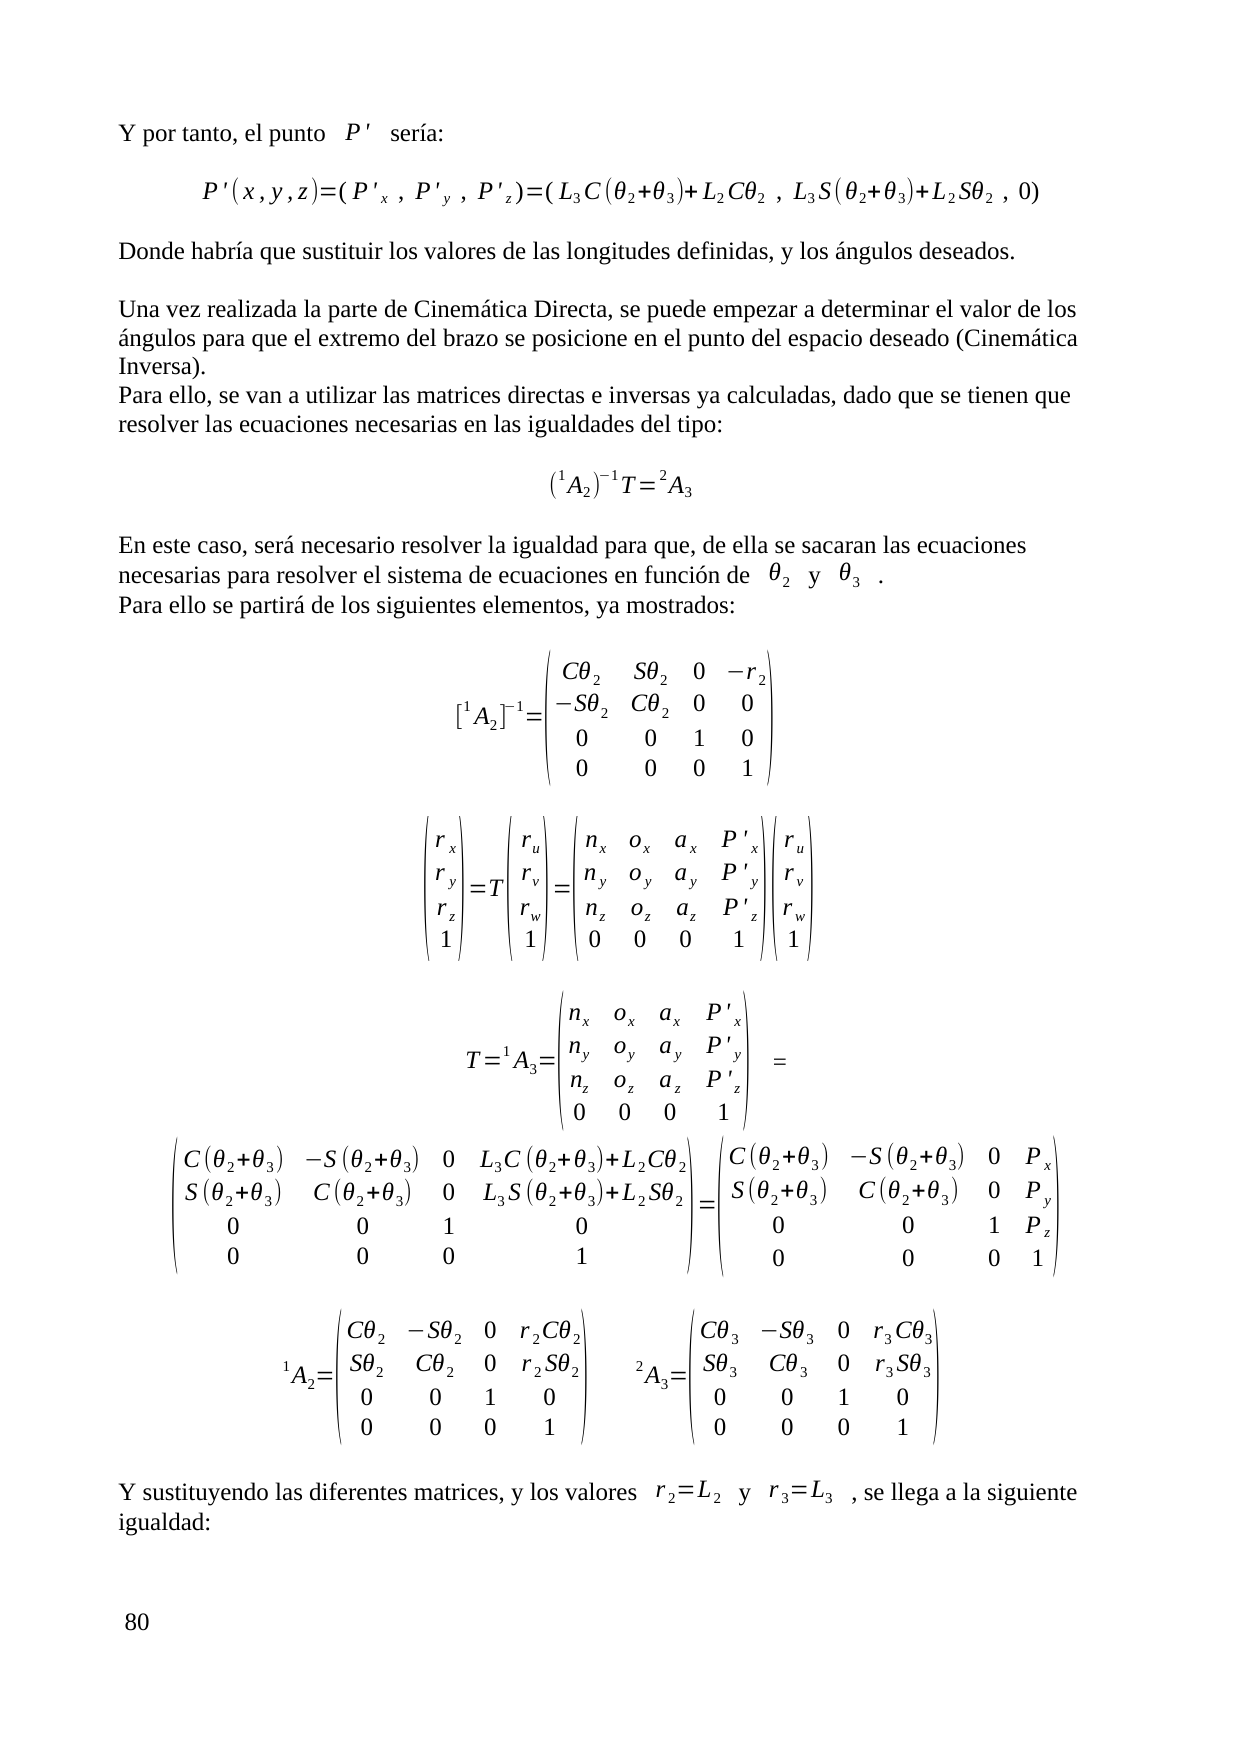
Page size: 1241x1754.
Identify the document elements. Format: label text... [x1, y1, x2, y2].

text Para ello, se van a utilizar las matrices directas e inversas ya calculadas, dado que se tienen que resolver las ecuaciones necesarias en las igualdades del tipo: [118, 380, 1122, 438]
text Para ello se partirá de los siguientes elementos, ya mostrados: [118, 590, 1122, 619]
text = [118, 989, 1122, 1133]
text Y por tanto, el puntosería: [118, 118, 1122, 147]
text Una vez realizada la parte de Cinemática Directa, se puede empezar a determinar el valor de los ángulos para que el extremo del brazo se posicione en el punto del espacio deseado (Cinemática Inversa). [118, 294, 1122, 380]
text Y sustituyendo las diferentes matrices, y los valoresy, se llega a la siguiente igualdad: [118, 1476, 1122, 1536]
text Donde habría que sustituir los valores de las longitudes definidas, y los ángulos deseados. [118, 236, 1122, 265]
text En este caso, será necesario resolver la igualdad para que, de ella se sacaran las ecuaciones necesarias para resolver el sistema de ecuaciones en función dey. [118, 530, 1122, 590]
